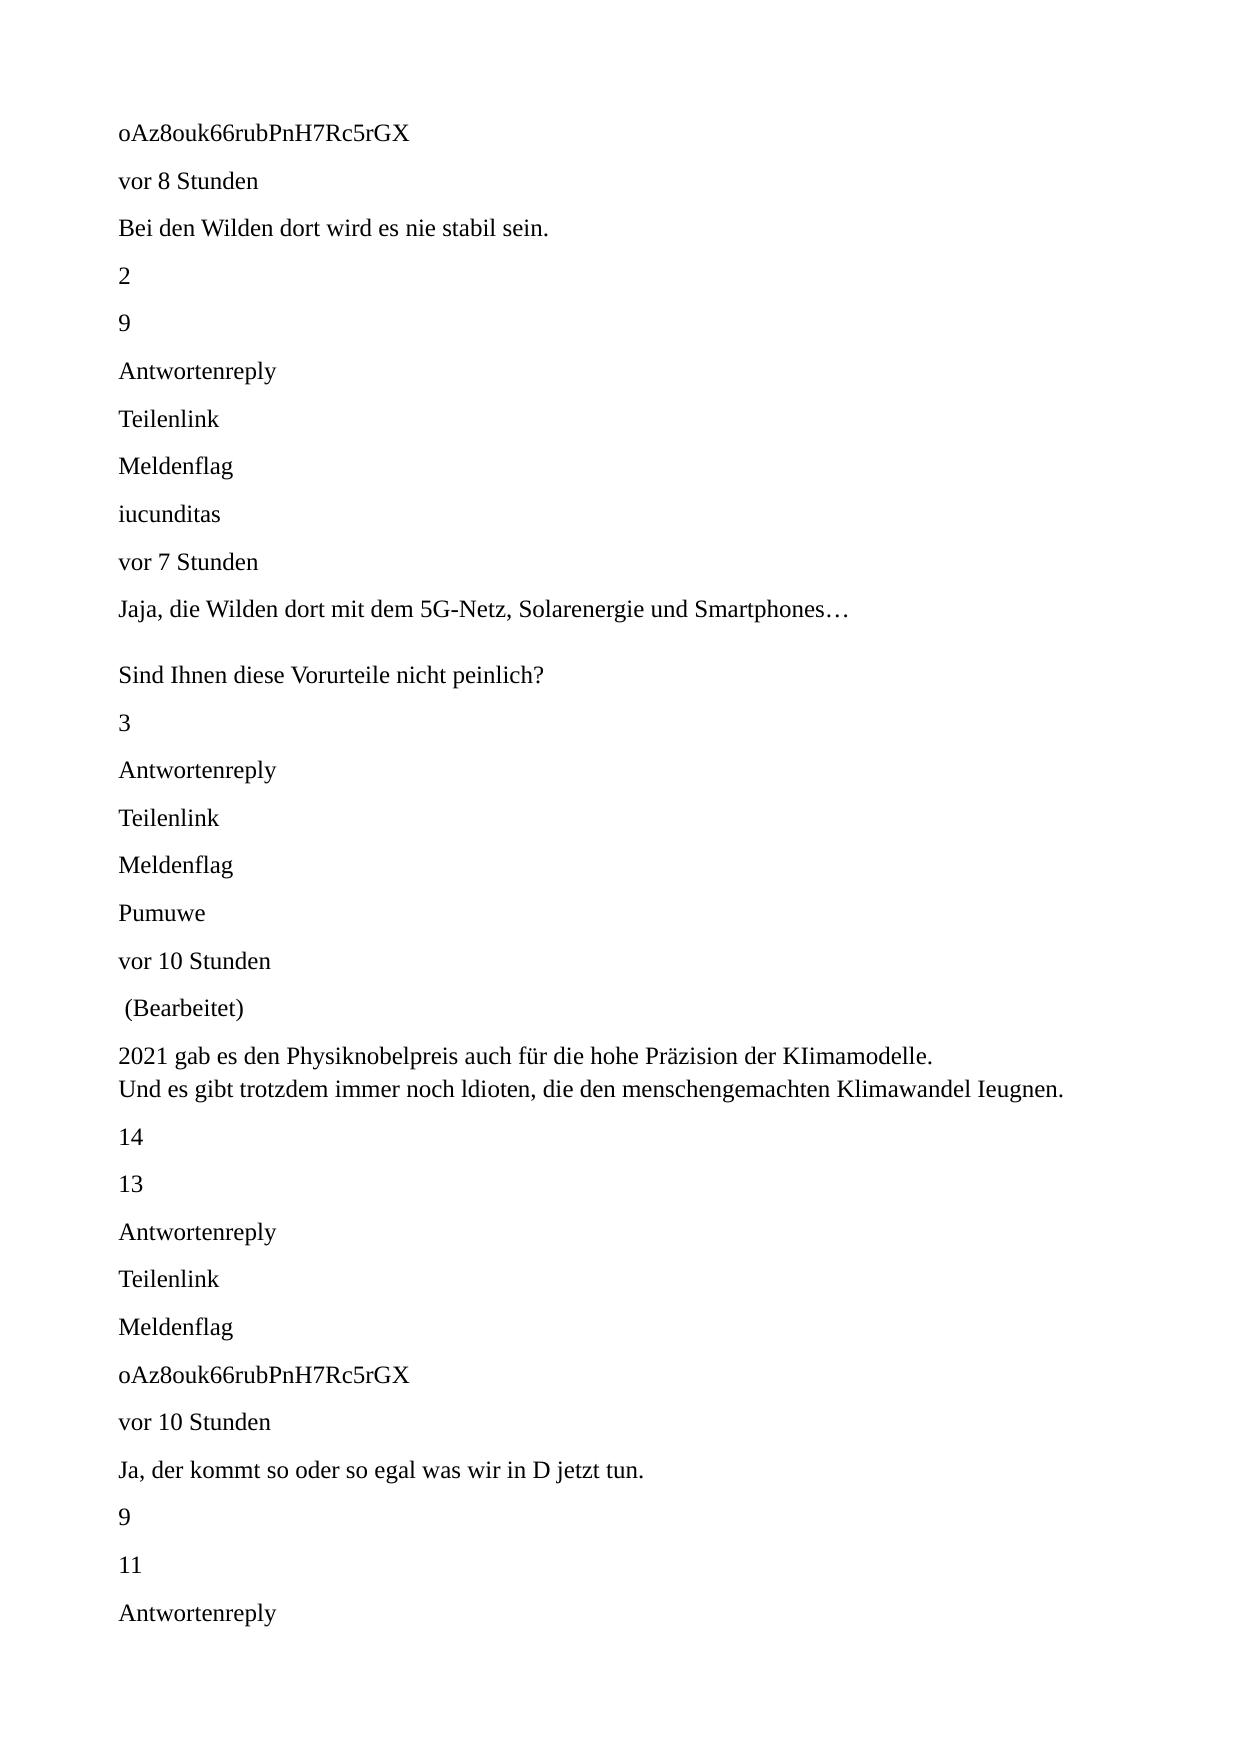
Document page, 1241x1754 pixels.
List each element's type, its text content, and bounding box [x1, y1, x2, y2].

text Bei den Wilden dort wird es nie stabil sein. [118, 213, 1122, 242]
text Jaja, die Wilden dort mit dem 5G-Netz, Solarenergie und Smartphones… Sind Ihnen diese Vorurteile nicht peinlich? [118, 594, 1122, 689]
text oAz8ouk66rubPnH7Rc5rGX [118, 1360, 1122, 1388]
text 11 [118, 1550, 1122, 1579]
text Teilenlink [118, 404, 1122, 432]
text vor 8 Stunden [118, 166, 1122, 194]
text vor 7 Stunden [118, 547, 1122, 575]
text Antwortenreply [118, 1598, 1122, 1626]
text 9 [118, 308, 1122, 337]
text 14 [118, 1122, 1122, 1150]
text Ja, der kommt so oder so egal was wir in D jetzt tun. [118, 1455, 1122, 1484]
text Teilenlink [118, 803, 1122, 832]
text Antwortenreply [118, 755, 1122, 784]
text Meldenflag [118, 851, 1122, 879]
text 13 [118, 1169, 1122, 1198]
text 9 [118, 1502, 1122, 1531]
text vor 10 Stunden [118, 1407, 1122, 1436]
text (Bearbeitet) [118, 993, 1122, 1022]
text Antwortenreply [118, 1217, 1122, 1246]
text Meldenflag [118, 451, 1122, 480]
text Meldenflag [118, 1312, 1122, 1341]
text Pumuwe [118, 898, 1122, 927]
text 2021 gab es den Physiknobelpreis auch für die hohe Präzision der KIimamodelle. Und es gibt trotzdem immer noch ldioten, die den menschengemachten Klimawandel Ieugnen. [118, 1041, 1122, 1103]
text iucunditas [118, 499, 1122, 528]
text 2 [118, 261, 1122, 290]
text 3 [118, 708, 1122, 737]
text vor 10 Stunden [118, 946, 1122, 974]
text Antwortenreply [118, 356, 1122, 385]
text oAz8ouk66rubPnH7Rc5rGX [118, 118, 1122, 147]
text Teilenlink [118, 1264, 1122, 1293]
